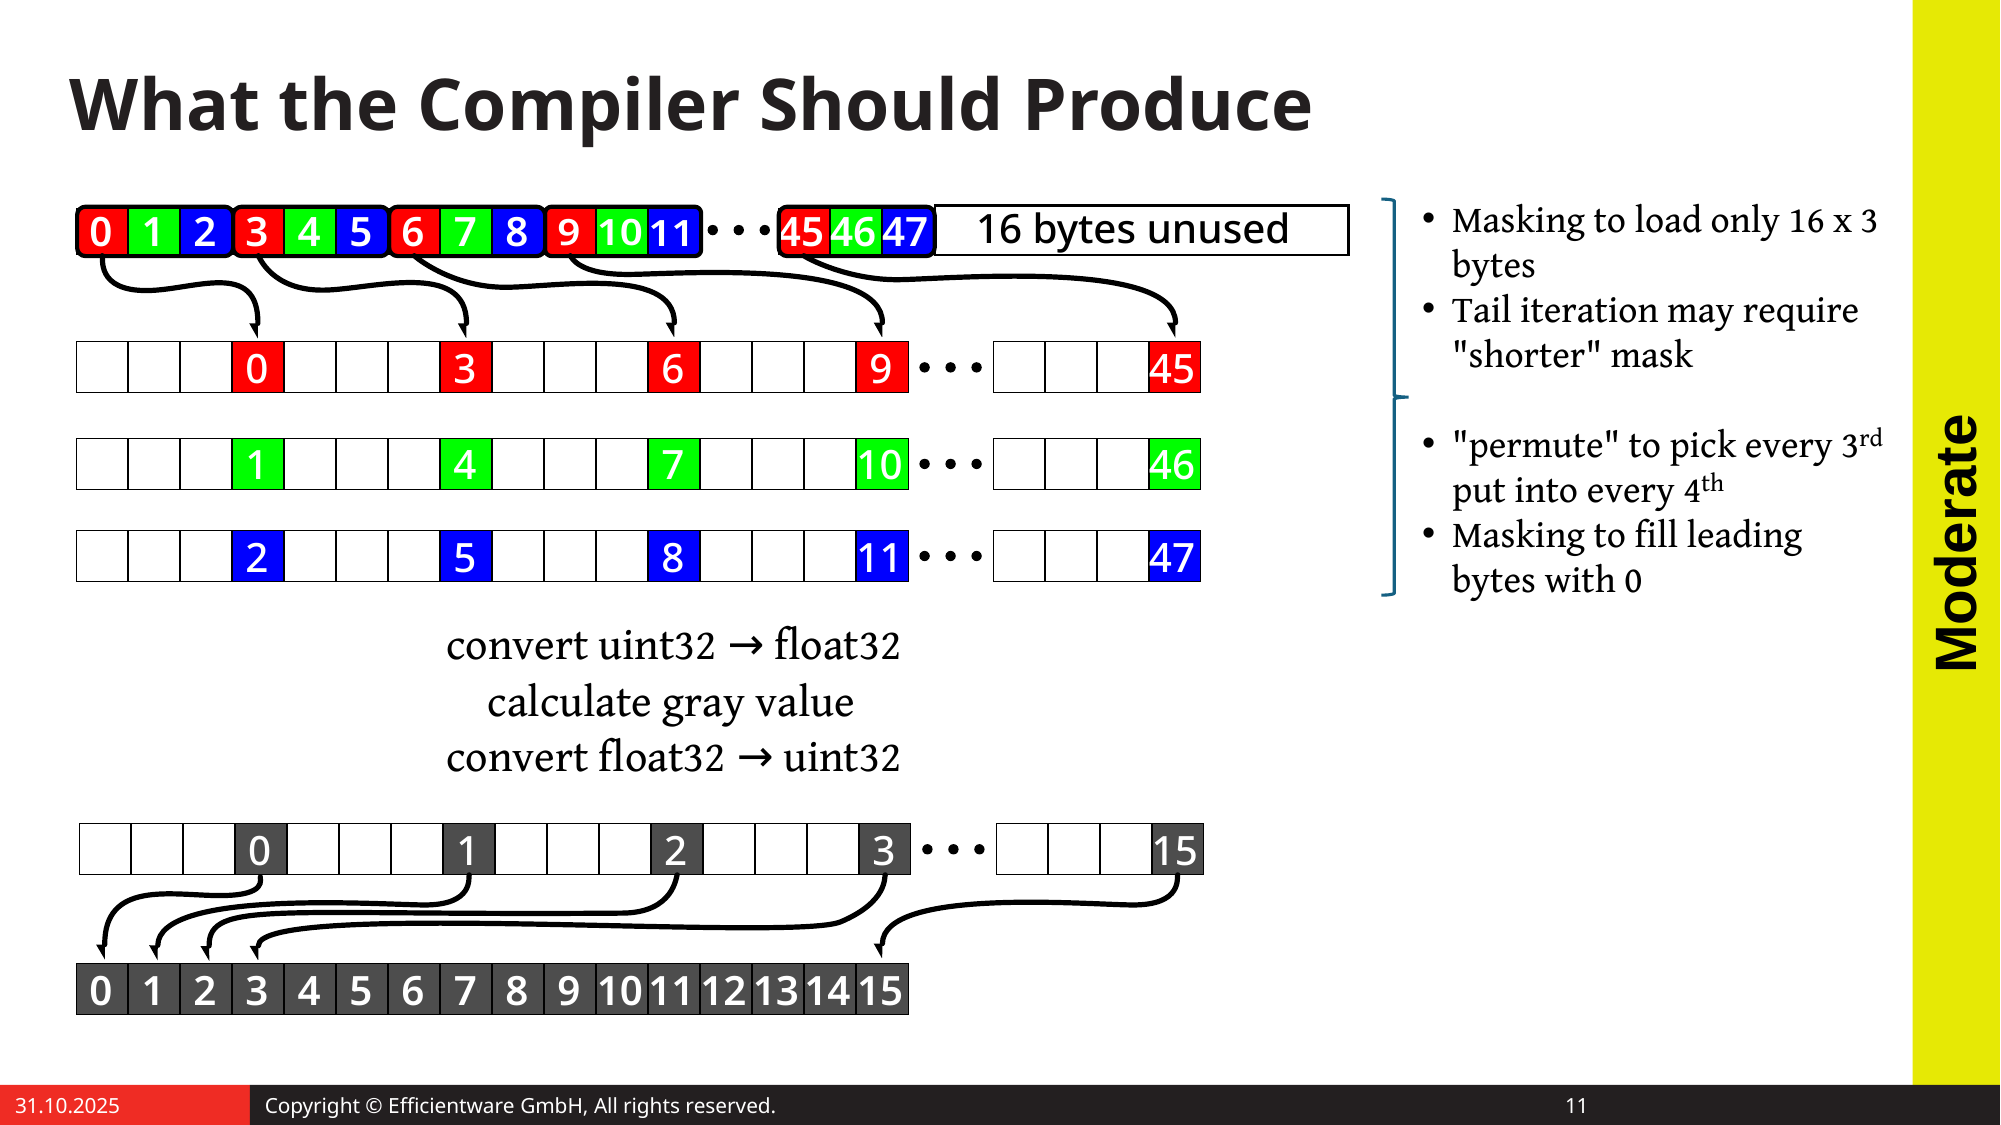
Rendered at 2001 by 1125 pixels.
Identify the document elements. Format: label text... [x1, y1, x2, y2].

title What the Compiler Should Produce [55, 52, 1945, 156]
text_box Moderate [1912, 0, 2000, 1084]
footer Copyright © Efficientware GmbH, All rights reserved. [249, 1084, 1550, 1125]
text_box Masking to load only 16 x 3 bytes Tail iteration may require "shorter" mask "permute" to pick every 3rd put into every 4th Masking to fill leading bytes with 0 [1406, 187, 1951, 612]
picture [75, 204, 1351, 1016]
slide_number 31.10.2025 [0, 1084, 249, 1125]
slide_number [1550, 1084, 2000, 1125]
